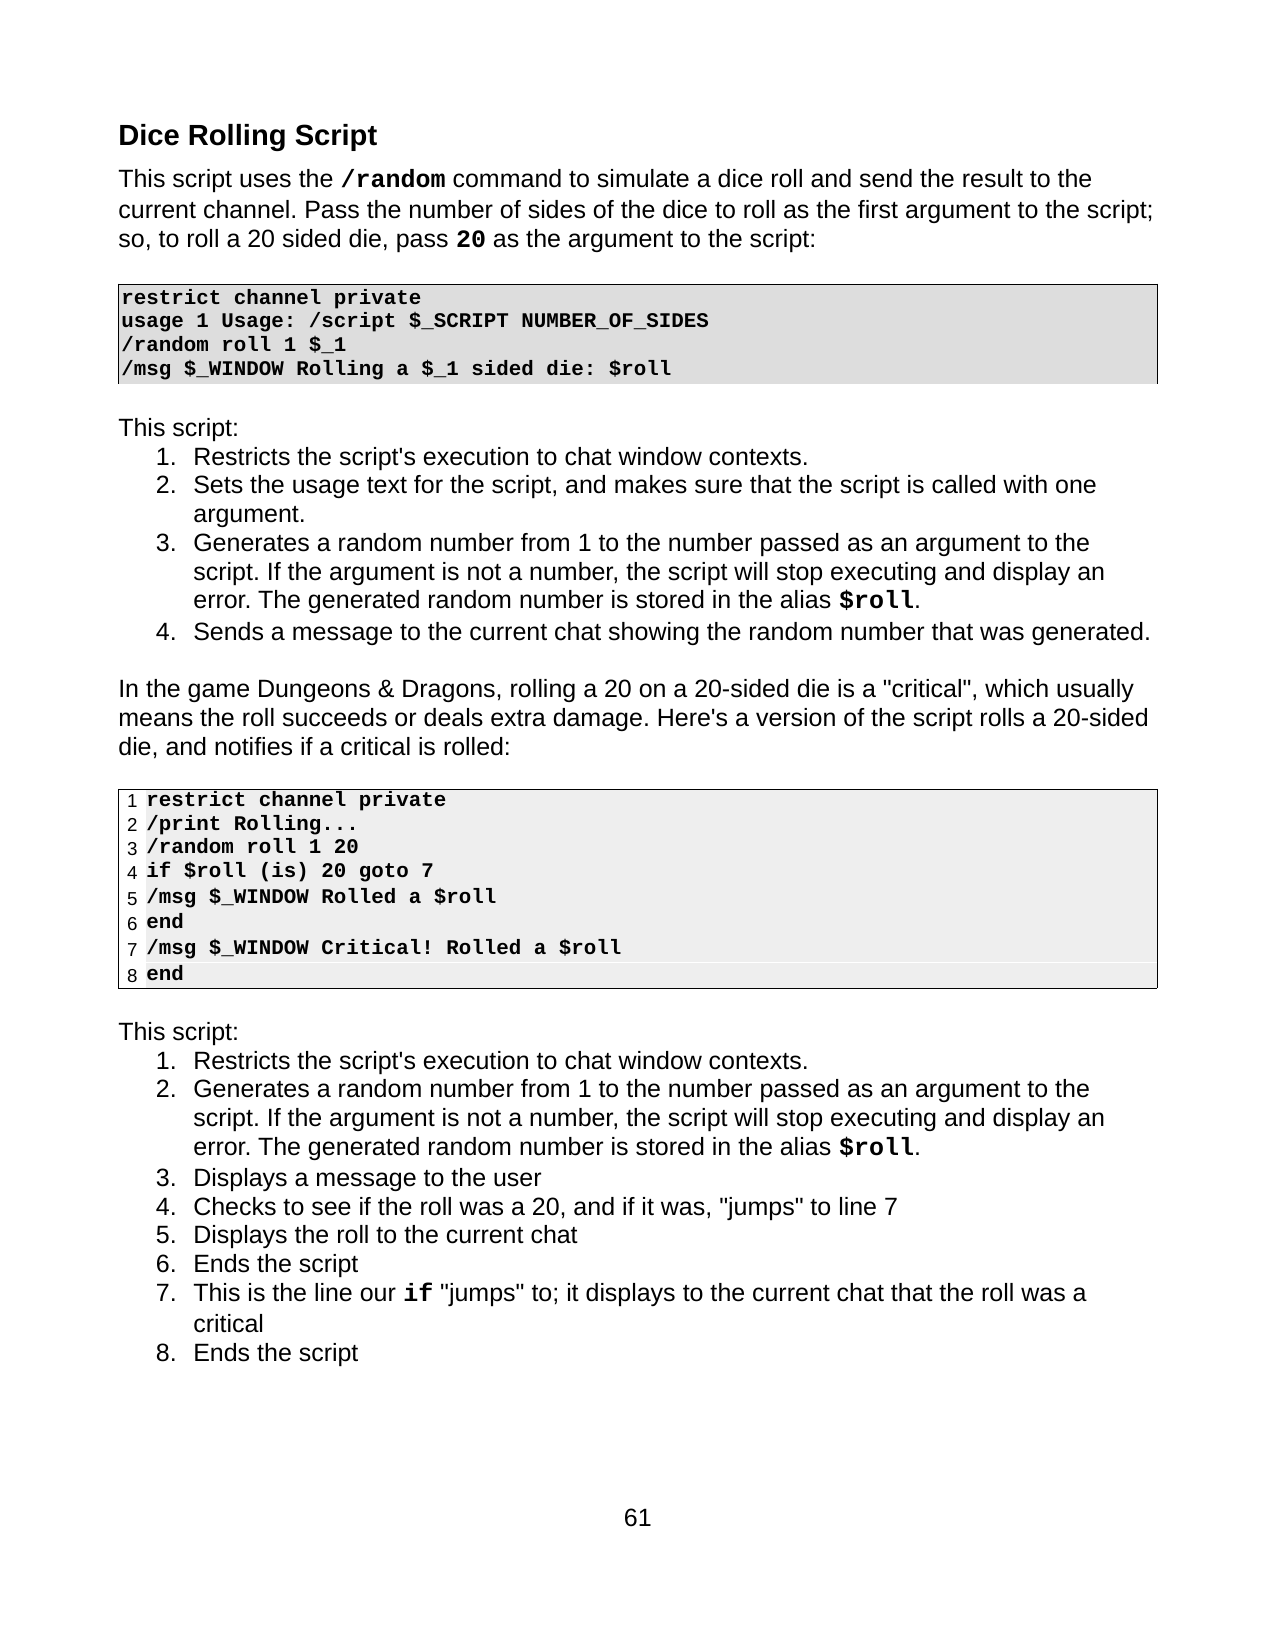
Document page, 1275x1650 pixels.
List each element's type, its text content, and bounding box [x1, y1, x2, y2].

table_cell /print Rolling... [146, 813, 1157, 836]
table_cell end [146, 963, 1157, 988]
table_cell 4 [119, 860, 146, 886]
table_cell end [146, 911, 1157, 937]
list Generates a random number from 1 to the number passed as an argument to the script. If the argument is not a number, the script will stop executing and display an error. The generated random number is stored in the alias $roll. [156, 528, 1157, 616]
list Displays a message to the user [156, 1163, 1157, 1192]
list Displays the roll to the current chat [156, 1220, 1157, 1249]
table_cell 3 [119, 836, 146, 860]
text This script: [118, 1017, 1157, 1046]
list Sets the usage text for the script, and makes sure that the script is called with one argument. [156, 471, 1157, 528]
list Generates a random number from 1 to the number passed as an argument to the script. If the argument is not a number, the script will stop executing and display an error. The generated random number is stored in the alias $roll. [156, 1074, 1157, 1163]
text In the game Dungeons & Dragons, rolling a 20 on a 20-sided die is a "critical", which usually means the roll succeeds or deals extra damage. Here's a version of the script rolls a 20-sided die, and notifies if a critical is rolled: [118, 674, 1157, 760]
table_cell 2 [119, 813, 146, 836]
table_cell /msg $_WINDOW Rolled a $roll [146, 886, 1157, 911]
table_cell 7 [119, 937, 146, 962]
table_cell 8 [119, 963, 146, 988]
table_cell /random roll 1 20 [146, 836, 1157, 860]
table_header restrict channel private [146, 790, 1157, 813]
table_cell if $roll (is) 20 goto 7 [146, 860, 1157, 886]
text This script uses the /random command to simulate a dice roll and send the result to the current channel. Pass the number of sides of the dice to roll as the first argument to the script; so, to roll a 20 sided die, pass 20 as the argument to the script: [118, 164, 1157, 255]
table_header 1 [119, 790, 146, 813]
list Checks to see if the roll was a 20, and if it was, "jumps" to line 7 [156, 1192, 1157, 1220]
table_header restrict channel private usage 1 Usage: /script $_SCRIPT NUMBER_OF_SIDES /random roll 1 $_1 /msg $_WINDOW Rolling a $_1 sided die: $roll [119, 285, 1157, 384]
table_cell 6 [119, 911, 146, 937]
table_cell /msg $_WINDOW Critical! Rolled a $roll [146, 937, 1157, 962]
list Restricts the script's execution to chat window contexts. [156, 442, 1157, 471]
list Sends a message to the current chat showing the random number that was generated. [156, 616, 1157, 645]
list This is the line our if "jumps" to; it displays to the current chat that the roll was a critical [156, 1278, 1157, 1338]
list Restricts the script's execution to chat window contexts. [156, 1046, 1157, 1074]
table_cell 5 [119, 886, 146, 911]
list Ends the script [156, 1338, 1157, 1366]
list Ends the script [156, 1249, 1157, 1278]
text This script: [118, 413, 1157, 442]
subtitle Dice Rolling Script [118, 118, 1157, 152]
